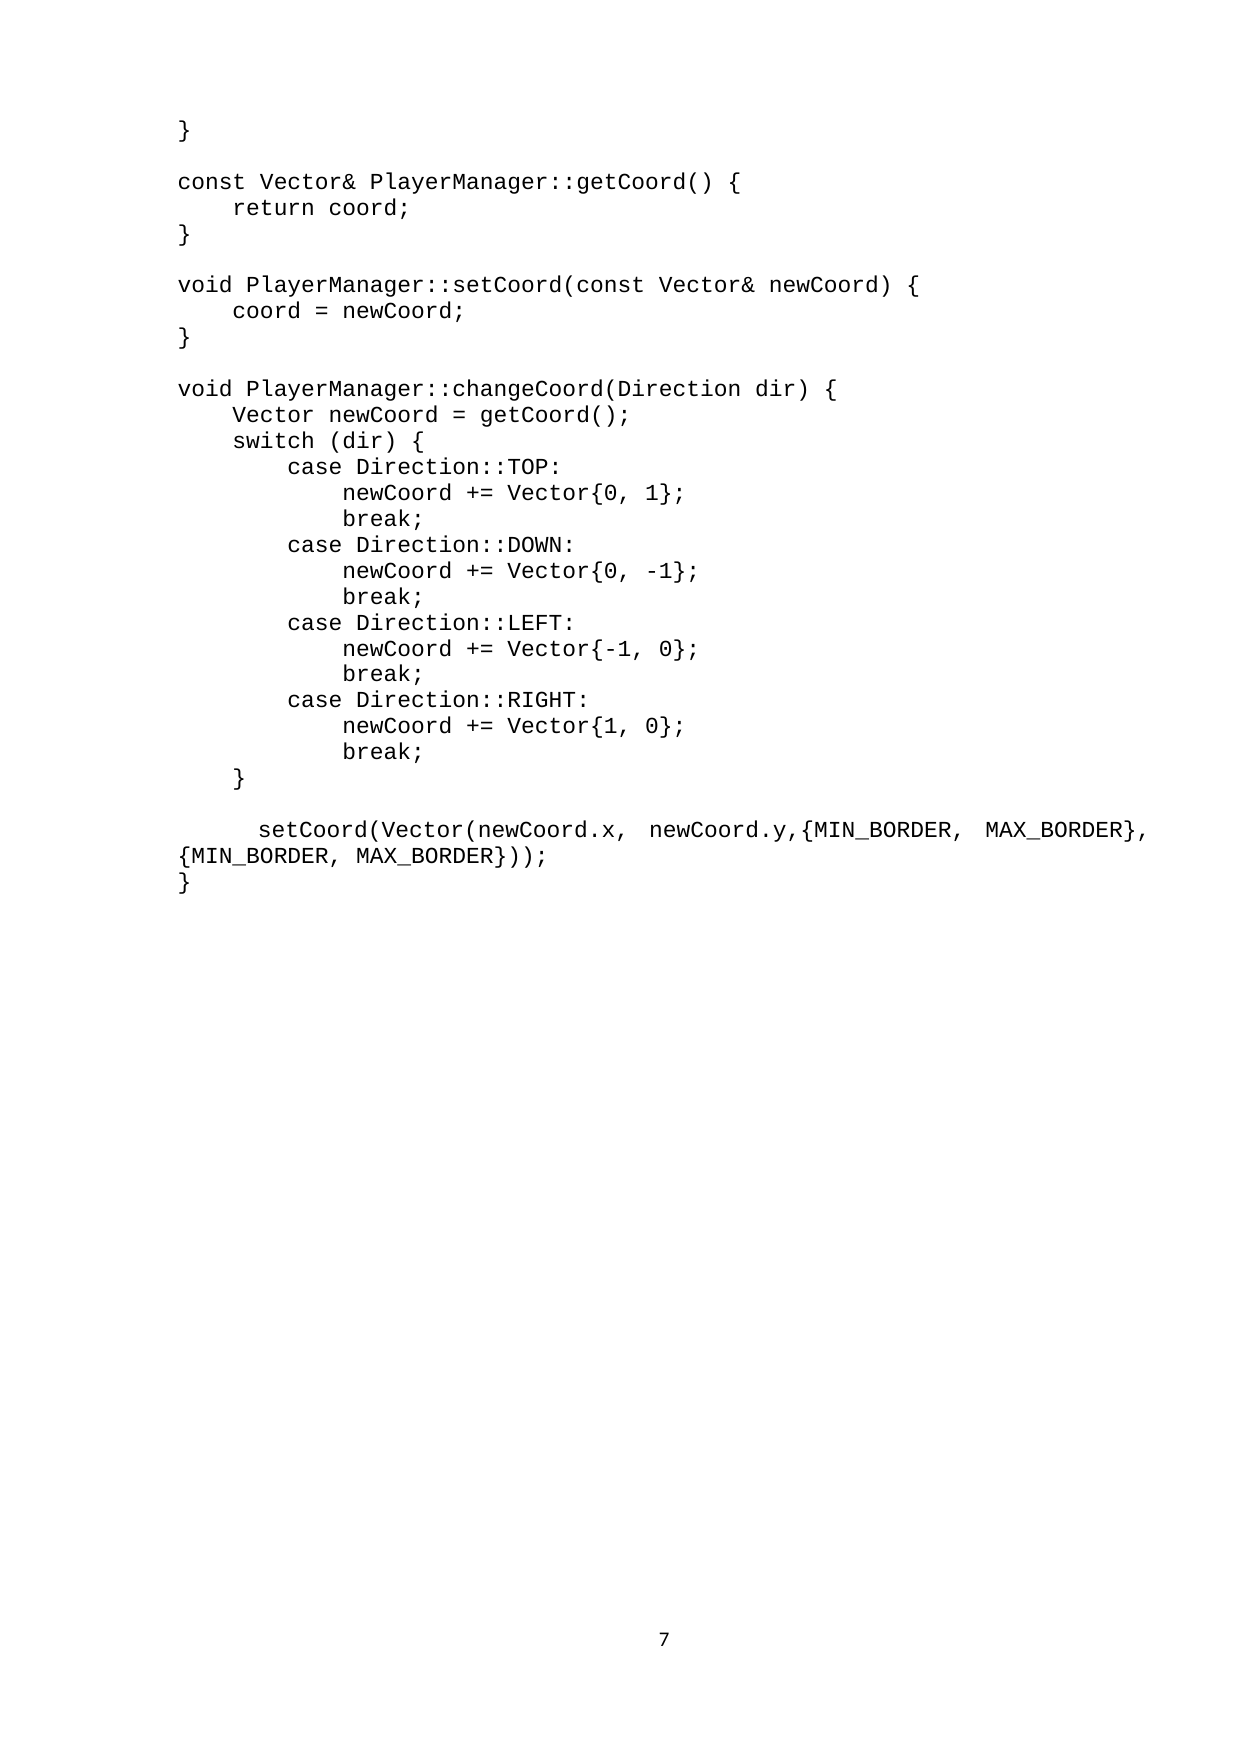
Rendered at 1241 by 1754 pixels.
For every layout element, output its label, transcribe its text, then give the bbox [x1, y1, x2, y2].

text } [177, 118, 1151, 144]
text const Vector& PlayerManager::getCoord() { [177, 170, 1151, 196]
text break; [177, 507, 1151, 533]
text newCoord += Vector{1, 0}; [177, 715, 1151, 741]
text newCoord += Vector{0, -1}; [177, 559, 1151, 585]
text break; [177, 663, 1151, 689]
text void PlayerManager::changeCoord(Direction dir) { [177, 377, 1151, 403]
text } [177, 326, 1151, 352]
text } [177, 222, 1151, 248]
text coord = newCoord; [177, 300, 1151, 326]
text setCoord(Vector(newCoord.x, newCoord.y,{MIN_BORDER, MAX_BORDER},{MIN_BORDER, MAX_BORDER})); [177, 818, 1151, 870]
text case Direction::LEFT: [177, 611, 1151, 637]
text case Direction::TOP: [177, 455, 1151, 481]
text break; [177, 585, 1151, 611]
text Vector newCoord = getCoord(); [177, 403, 1151, 429]
text void PlayerManager::setCoord(const Vector& newCoord) { [177, 274, 1151, 300]
text switch (dir) { [177, 429, 1151, 455]
text break; [177, 741, 1151, 767]
text newCoord += Vector{-1, 0}; [177, 637, 1151, 663]
text return coord; [177, 196, 1151, 222]
text newCoord += Vector{0, 1}; [177, 481, 1151, 507]
text case Direction::DOWN: [177, 533, 1151, 559]
text } [177, 767, 1151, 792]
text case Direction::RIGHT: [177, 689, 1151, 715]
text } [177, 870, 1151, 896]
